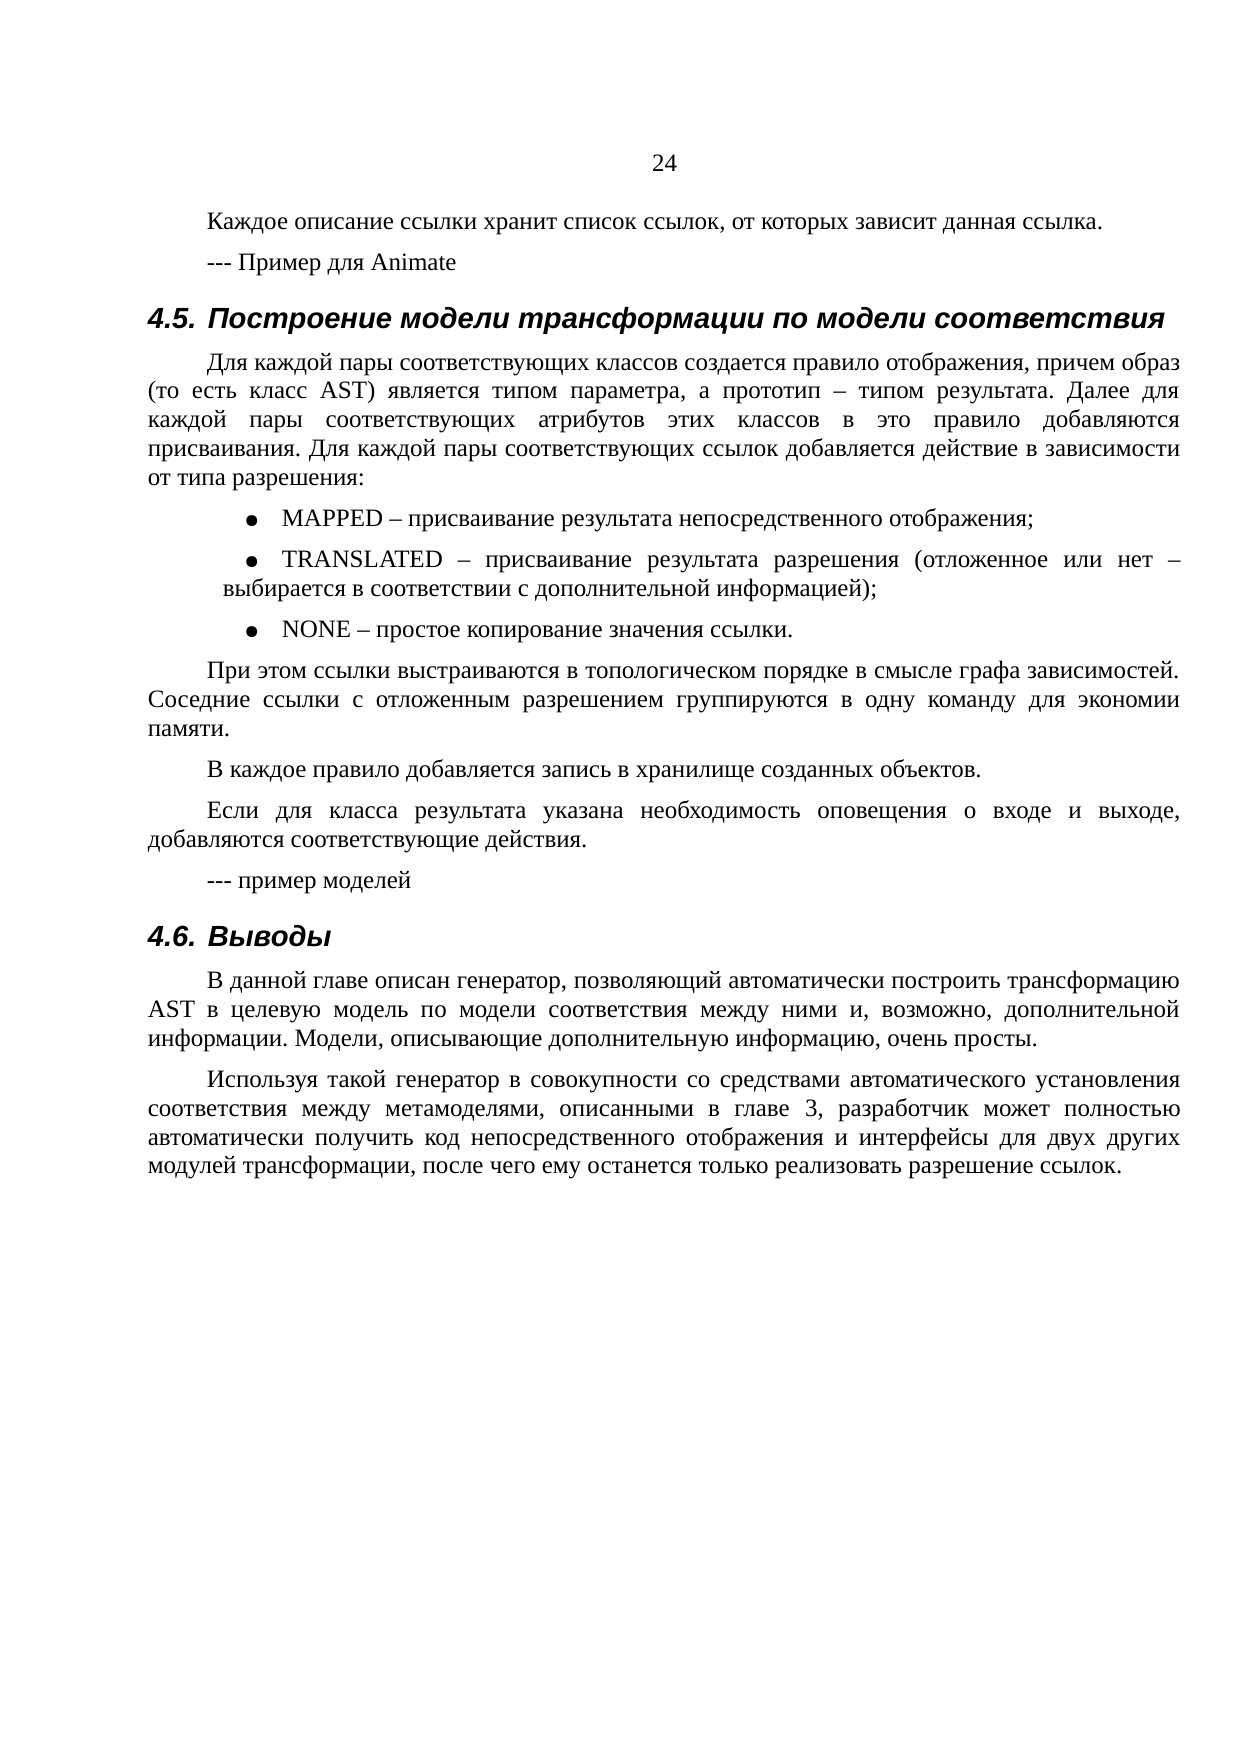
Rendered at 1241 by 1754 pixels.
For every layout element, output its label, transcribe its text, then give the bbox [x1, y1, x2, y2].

list NONE – простое копирование значения ссылки. [185, 614, 1181, 643]
text --- Пример для Animate [148, 247, 1181, 276]
text В данной главе описан генератор, позволяющий автоматически построить трансформацию AST в целевую модель по модели соответствия между ними и, возможно, дополнительной информации. Модели, описывающие дополнительную информацию, очень просты. [148, 965, 1181, 1052]
subtitle Построение модели трансформации по модели соответствия [148, 301, 1181, 334]
text Каждое описание ссылки хранит список ссылок, от которых зависит данная ссылка. [148, 206, 1181, 234]
text Используя такой генератор в совокупности со средствами автоматического установления соответствия между метамоделями, описанными в главе 3, разработчик может полностью автоматически получить код непосредственного отображения и интерфейсы для двух других модулей трансформации, после чего ему останется только реализовать разрешение ссылок. [148, 1064, 1181, 1179]
text При этом ссылки выстраиваются в топологическом порядке в смысле графа зависимостей. Соседние ссылки с отложенным разрешением группируются в одну команду для экономии памяти. [148, 656, 1181, 742]
text --- пример моделей [148, 866, 1181, 894]
text Если для класса результата указана необходимость оповещения о входе и выходе, добавляются соответствующие действия. [148, 796, 1181, 853]
subtitle Выводы [148, 919, 1181, 953]
list MAPPED – присваивание результата непосредственного отображения; [185, 503, 1181, 532]
text В каждое правило добавляется запись в хранилище созданных объектов. [148, 754, 1181, 783]
text Для каждой пары соответствующих классов создается правило отображения, причем образ (то есть класс AST) является типом параметра, а прототип – типом результата. Далее для каждой пары соответствующих атрибутов этих классов в это правило добавляются присваивания. Для каждой пары соответствующих ссылок добавляется действие в зависимости от типа разрешения: [148, 347, 1181, 491]
list TRANSLATED – присваивание результата разрешения (отложенное или нет – выбирается в соответствии с дополнительной информацией); [185, 544, 1181, 602]
